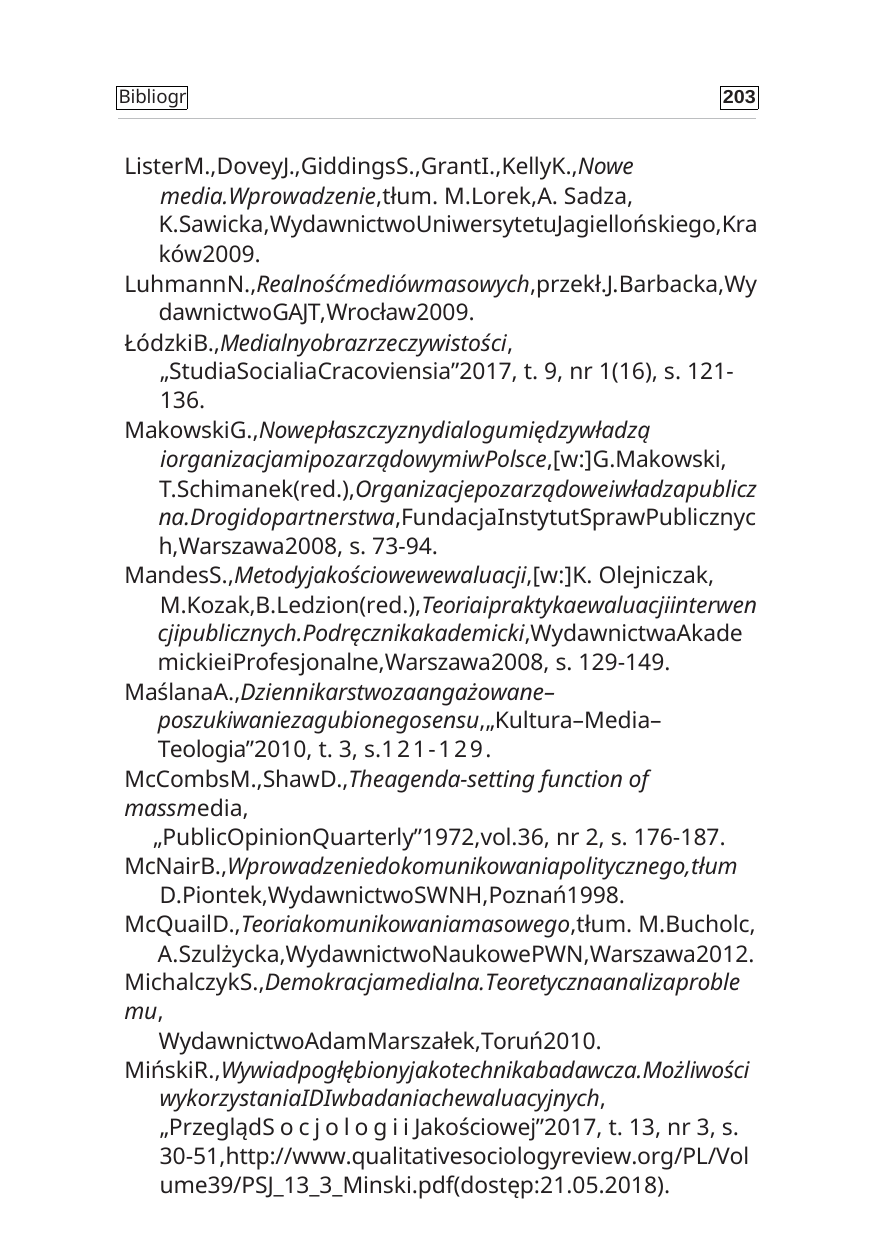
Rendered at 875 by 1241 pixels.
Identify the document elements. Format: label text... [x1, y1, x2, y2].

text A.Szulżycka,WydawnictwoNaukowePWN,Warszawa2012.MichalczykS.,Demokracjamedialna.Teoretycznaanalizaproblemu, [124, 939, 759, 1026]
text MaślanaA.,Dziennikarstwozaangażowane–poszukiwaniezagubionegosensu,„Kultura–Media–Teologia”2010, t. 3, s.121-129. [124, 677, 716, 764]
text iorganizacjamipozarządowymiwPolsce,[w:]G.Makowski, [160, 444, 770, 473]
text „PublicOpinionQuarterly”1972,vol.36, nr 2, s. 176-187. [153, 822, 770, 851]
text McCombsM.,ShawD.,Theagenda-setting function of massmedia, [124, 764, 770, 822]
text T.Schimanek(red.),Organizacjepozarządoweiwładzapubliczna.Drogidopartnerstwa,FundacjaInstytutSprawPublicznych,Warszawa2008, s. 73-94. [158, 474, 759, 561]
text McQuailD.,Teoriakomunikowaniamasowego,tłum. M.Bucholc, [124, 909, 770, 938]
text ŁódzkiB.,Medialnyobrazrzeczywistości,„StudiaSocialiaCracoviensia”2017, t. 9, nr 1(16), s. 121-136. [124, 328, 750, 416]
text MandesS.,Metodyjakościowewewaluacji,[w:]K. Olejniczak, [124, 561, 770, 590]
text MińskiR.,Wywiadpogłębionyjakotechnikabadawcza.MożliwościwykorzystaniaIDIwbadaniachewaluacyjnych,„PrzeglądSocjologiiJakościowej”2017, t. 13, nr 3, s. 30-51,http://www.qualitativesociologyreview.org/PL/Volume39/PSJ_13_3_Minski.pdf(dostęp:21.05.2018). [124, 1055, 750, 1201]
text media.Wprowadzenie,tłum. M.Lorek,A. Sadza, K.Sawicka,WydawnictwoUniwersytetuJagiellońskiego,Kraków2009. [158, 181, 759, 269]
text McNairB.,Wprowadzeniedokomunikowaniapolitycznego,tłum [124, 851, 770, 880]
text D.Piontek,WydawnictwoSWNH,Poznań1998. [159, 880, 770, 909]
text WydawnictwoAdamMarszałek,Toruń2010. [158, 1026, 770, 1055]
text MakowskiG.,Nowepłaszczyznydialogumiędzywładzą [124, 416, 770, 444]
text LuhmannN.,Realnośćmediówmasowych,przekł.J.Barbacka,WydawnictwoGAJT,Wrocław2009. [124, 269, 759, 328]
text M.Kozak,B.Ledzion(red.),Teoriaipraktykaewaluacjiinterwencjipublicznych.Podręcznikakademicki,WydawnictwaAkademickieiProfesjonalne,Warszawa2008, s. 129-149. [157, 590, 759, 677]
text ListerM.,DoveyJ.,GiddingsS.,GrantI.,KellyK.,Nowe [124, 150, 770, 181]
